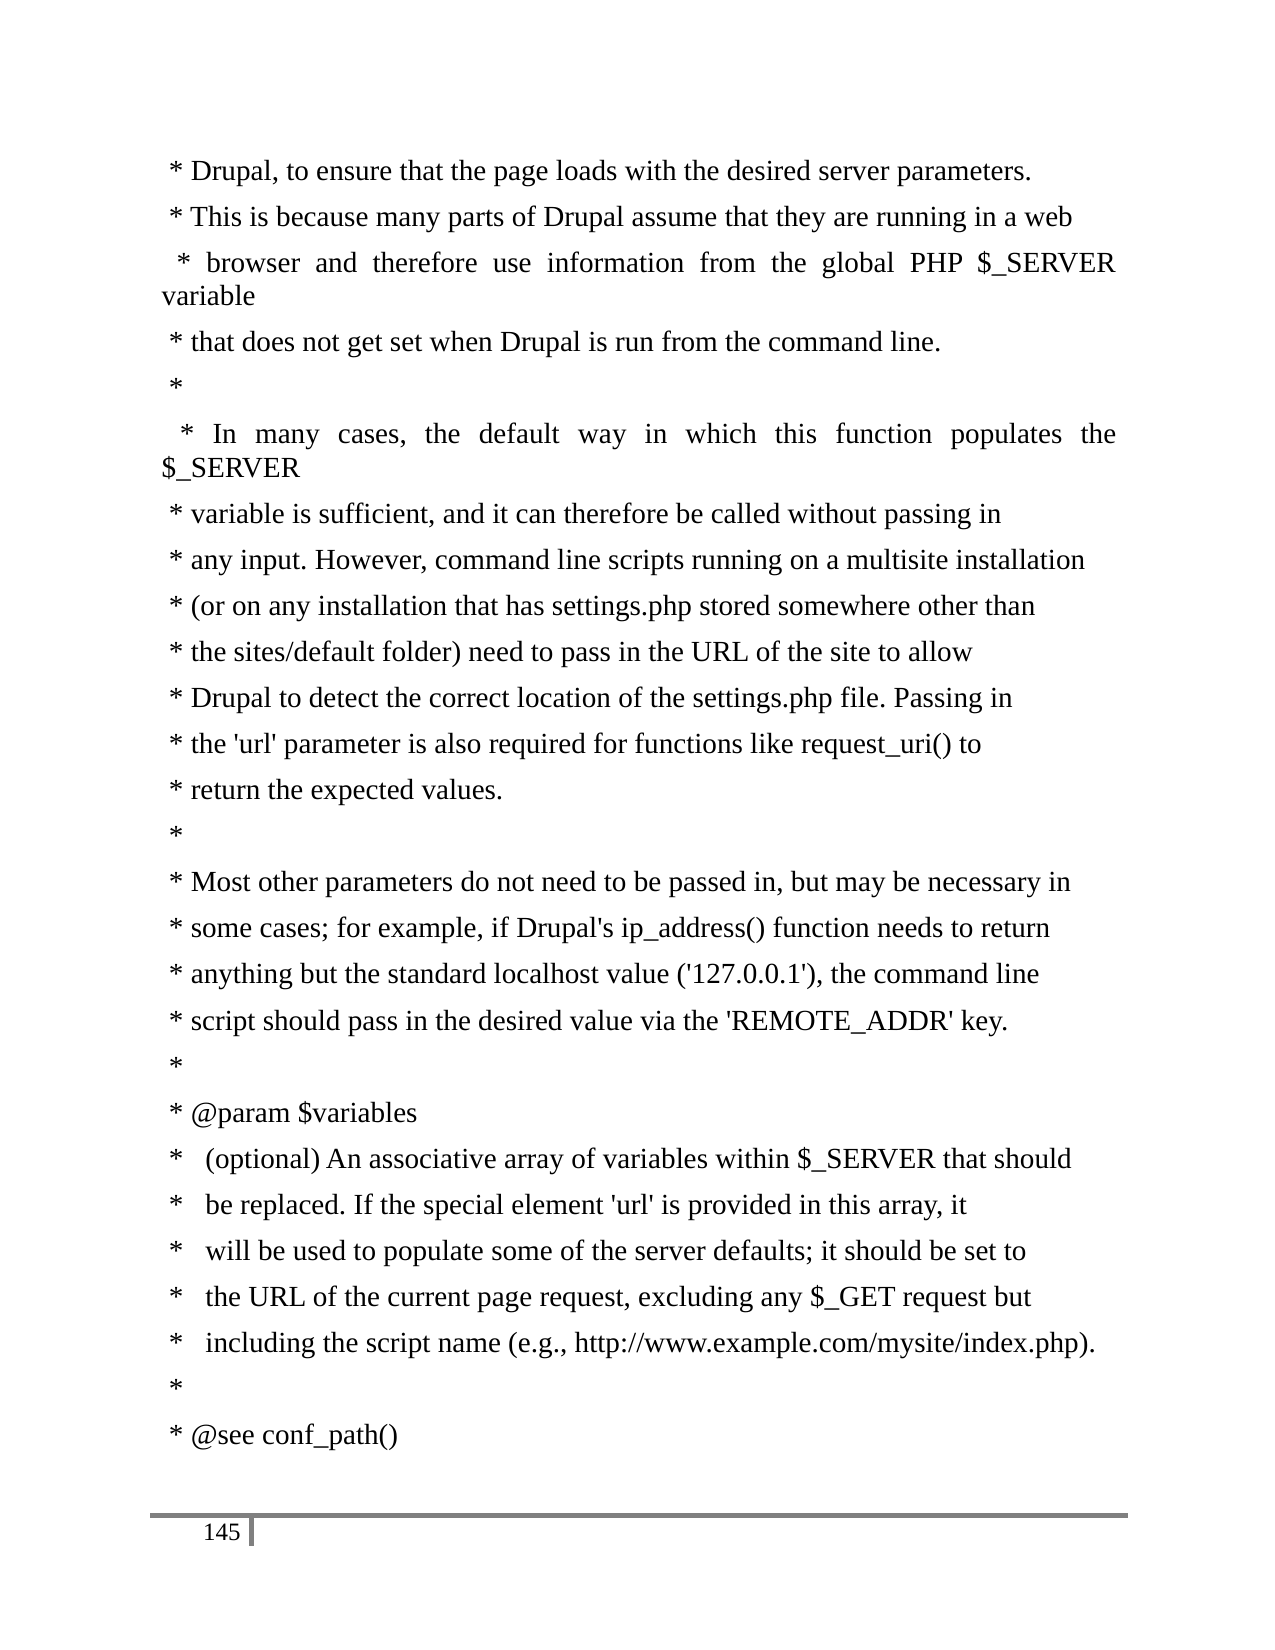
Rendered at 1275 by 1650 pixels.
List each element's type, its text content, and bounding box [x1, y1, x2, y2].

text * Most other parameters do not need to be passed in, but may be necessary in [161, 864, 1117, 898]
text * @param $variables [161, 1095, 1117, 1128]
text * browser and therefore use information from the global PHP $_SERVER variable [161, 245, 1117, 312]
text * including the script name (e.g., http://www.example.com/mysite/index.php). [161, 1325, 1117, 1358]
text * In many cases, the default way in which this function populates the $_SERVER [161, 417, 1117, 484]
text * script should pass in the desired value via the 'REMOTE_ADDR' key. [161, 1003, 1117, 1036]
text * return the expected values. [161, 772, 1117, 806]
text * variable is sufficient, and it can therefore be called without passing in [161, 496, 1117, 530]
text * (or on any installation that has settings.php stored somewhere other than [161, 588, 1117, 622]
text * anything but the standard localhost value ('127.0.0.1'), the command line [161, 957, 1117, 990]
text * [161, 1371, 1117, 1404]
text * the 'url' parameter is also required for functions like request_uri() to [161, 726, 1117, 760]
text * the URL of the current page request, excluding any $_GET request but [161, 1279, 1117, 1312]
text * the sites/default folder) need to pass in the URL of the site to allow [161, 634, 1117, 668]
text * that does not get set when Drupal is run from the command line. [161, 324, 1117, 358]
text * This is because many parts of Drupal assume that they are running in a web [161, 199, 1117, 232]
text * [161, 1049, 1117, 1082]
text * Drupal, to ensure that the page loads with the desired server parameters. [161, 153, 1117, 186]
text * @see conf_path() [161, 1417, 1117, 1451]
text * any input. However, command line scripts running on a multisite installation [161, 542, 1117, 576]
text * some cases; for example, if Drupal's ip_address() function needs to return [161, 911, 1117, 944]
text * will be used to populate some of the server defaults; it should be set to [161, 1233, 1117, 1266]
text * (optional) An associative array of variables within $_SERVER that should [161, 1141, 1117, 1174]
text * [161, 818, 1117, 852]
text * be replaced. If the special element 'url' is provided in this array, it [161, 1187, 1117, 1220]
text * Drupal to detect the correct location of the settings.php file. Passing in [161, 680, 1117, 714]
text * [161, 371, 1117, 404]
